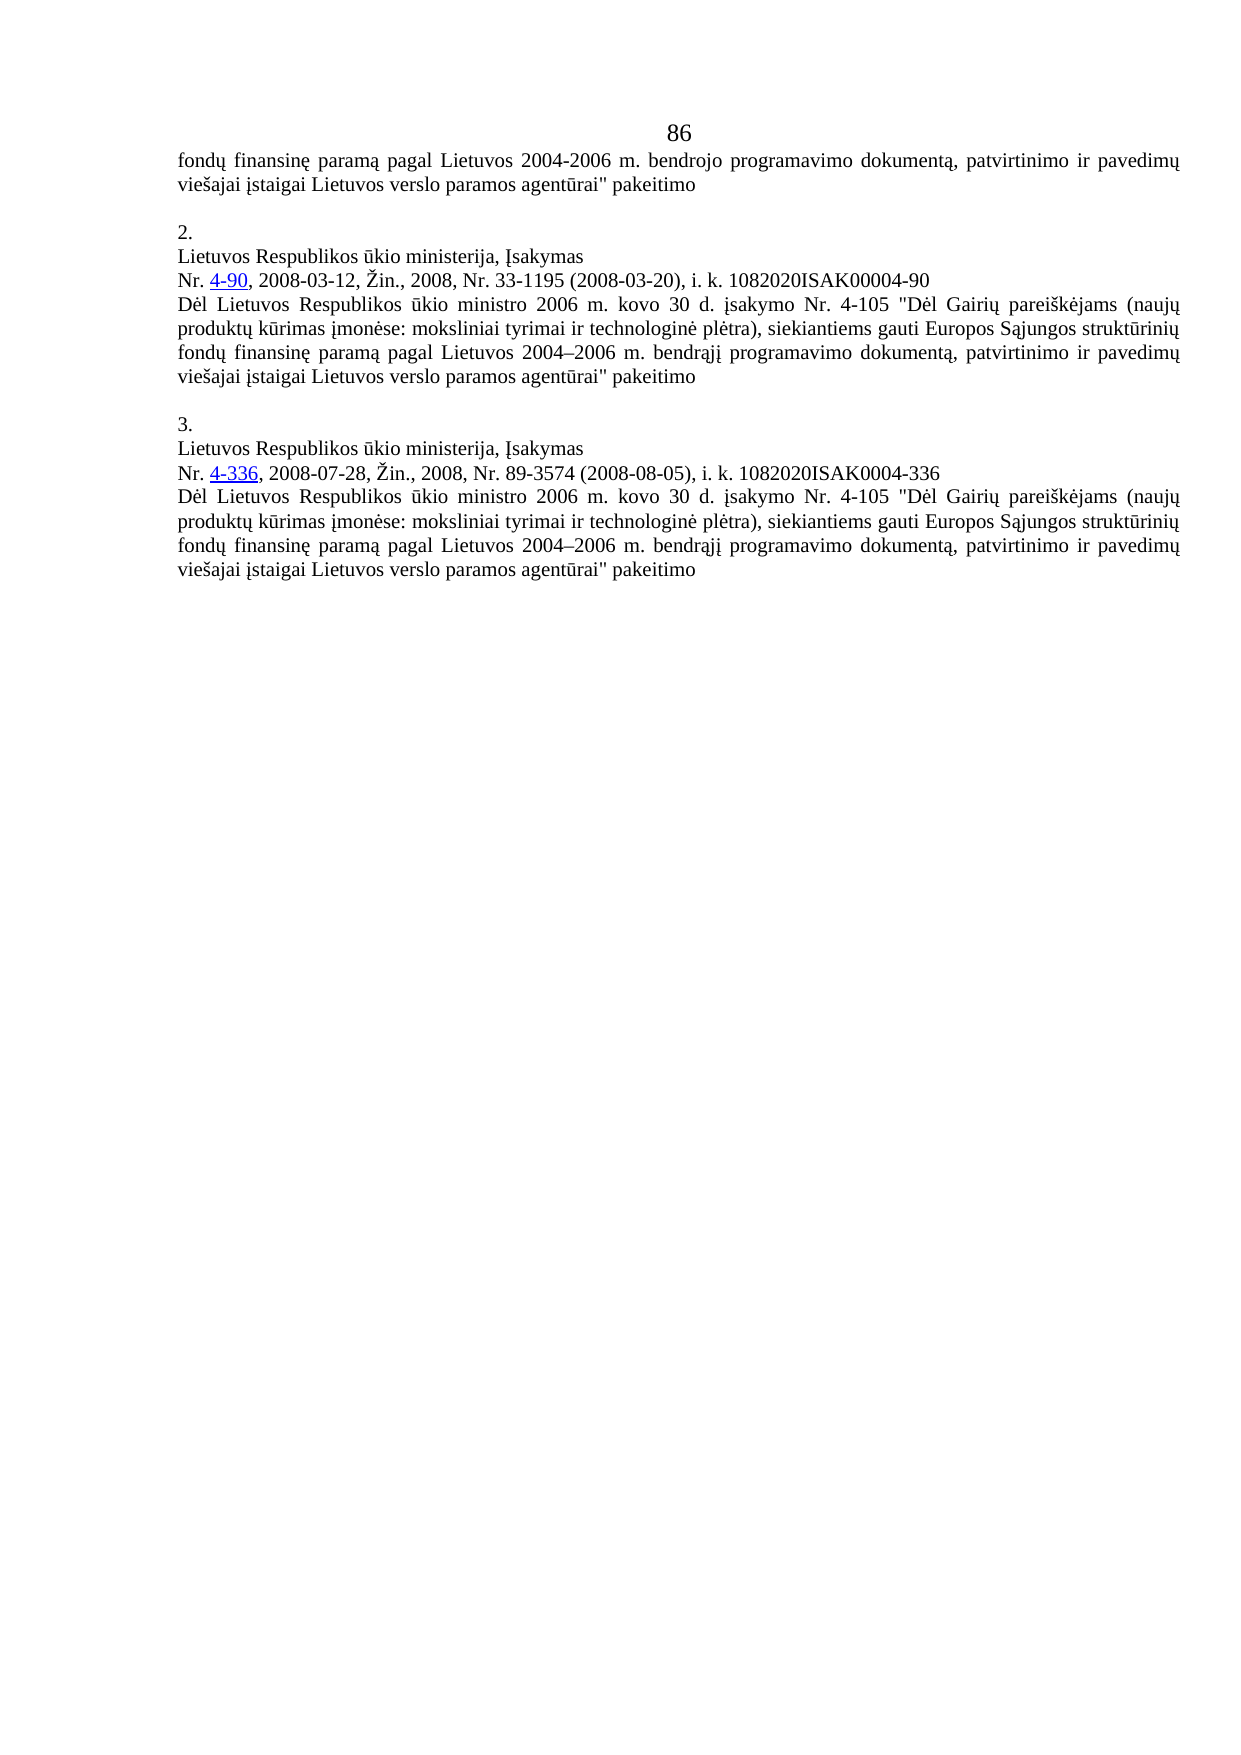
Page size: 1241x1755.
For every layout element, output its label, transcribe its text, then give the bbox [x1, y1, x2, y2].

text 3. [177, 412, 1181, 436]
text 2. [177, 220, 1181, 244]
text Nr. 4-336, 2008-07-28, Žin., 2008, Nr. 89-3574 (2008-08-05), i. k. 1082020ISAK0004-336 [177, 460, 1181, 484]
text Nr. 4-90, 2008-03-12, Žin., 2008, Nr. 33-1195 (2008-03-20), i. k. 1082020ISAK00004-90 [177, 268, 1181, 292]
text Dėl Lietuvos Respublikos ūkio ministro 2006 m. kovo 30 d. įsakymo Nr. 4-105 "Dėl Gairių pareiškėjams (naujų produktų kūrimas įmonėse: moksliniai tyrimai ir technologinė plėtra), siekiantiems gauti Europos Sąjungos struktūrinių fondų finansinę paramą pagal Lietuvos 2004–2006 m. bendrąjį programavimo dokumentą, patvirtinimo ir pavedimų viešajai įstaigai Lietuvos verslo paramos agentūrai" pakeitimo [177, 484, 1181, 581]
text fondų finansinę paramą pagal Lietuvos 2004-2006 m. bendrojo programavimo dokumentą, patvirtinimo ir pavedimų viešajai įstaigai Lietuvos verslo paramos agentūrai" pakeitimo [177, 148, 1181, 196]
text Dėl Lietuvos Respublikos ūkio ministro 2006 m. kovo 30 d. įsakymo Nr. 4-105 "Dėl Gairių pareiškėjams (naujų produktų kūrimas įmonėse: moksliniai tyrimai ir technologinė plėtra), siekiantiems gauti Europos Sąjungos struktūrinių fondų finansinę paramą pagal Lietuvos 2004–2006 m. bendrąjį programavimo dokumentą, patvirtinimo ir pavedimų viešajai įstaigai Lietuvos verslo paramos agentūrai" pakeitimo [177, 292, 1181, 388]
text Lietuvos Respublikos ūkio ministerija, Įsakymas [177, 436, 1181, 460]
text Lietuvos Respublikos ūkio ministerija, Įsakymas [177, 244, 1181, 268]
